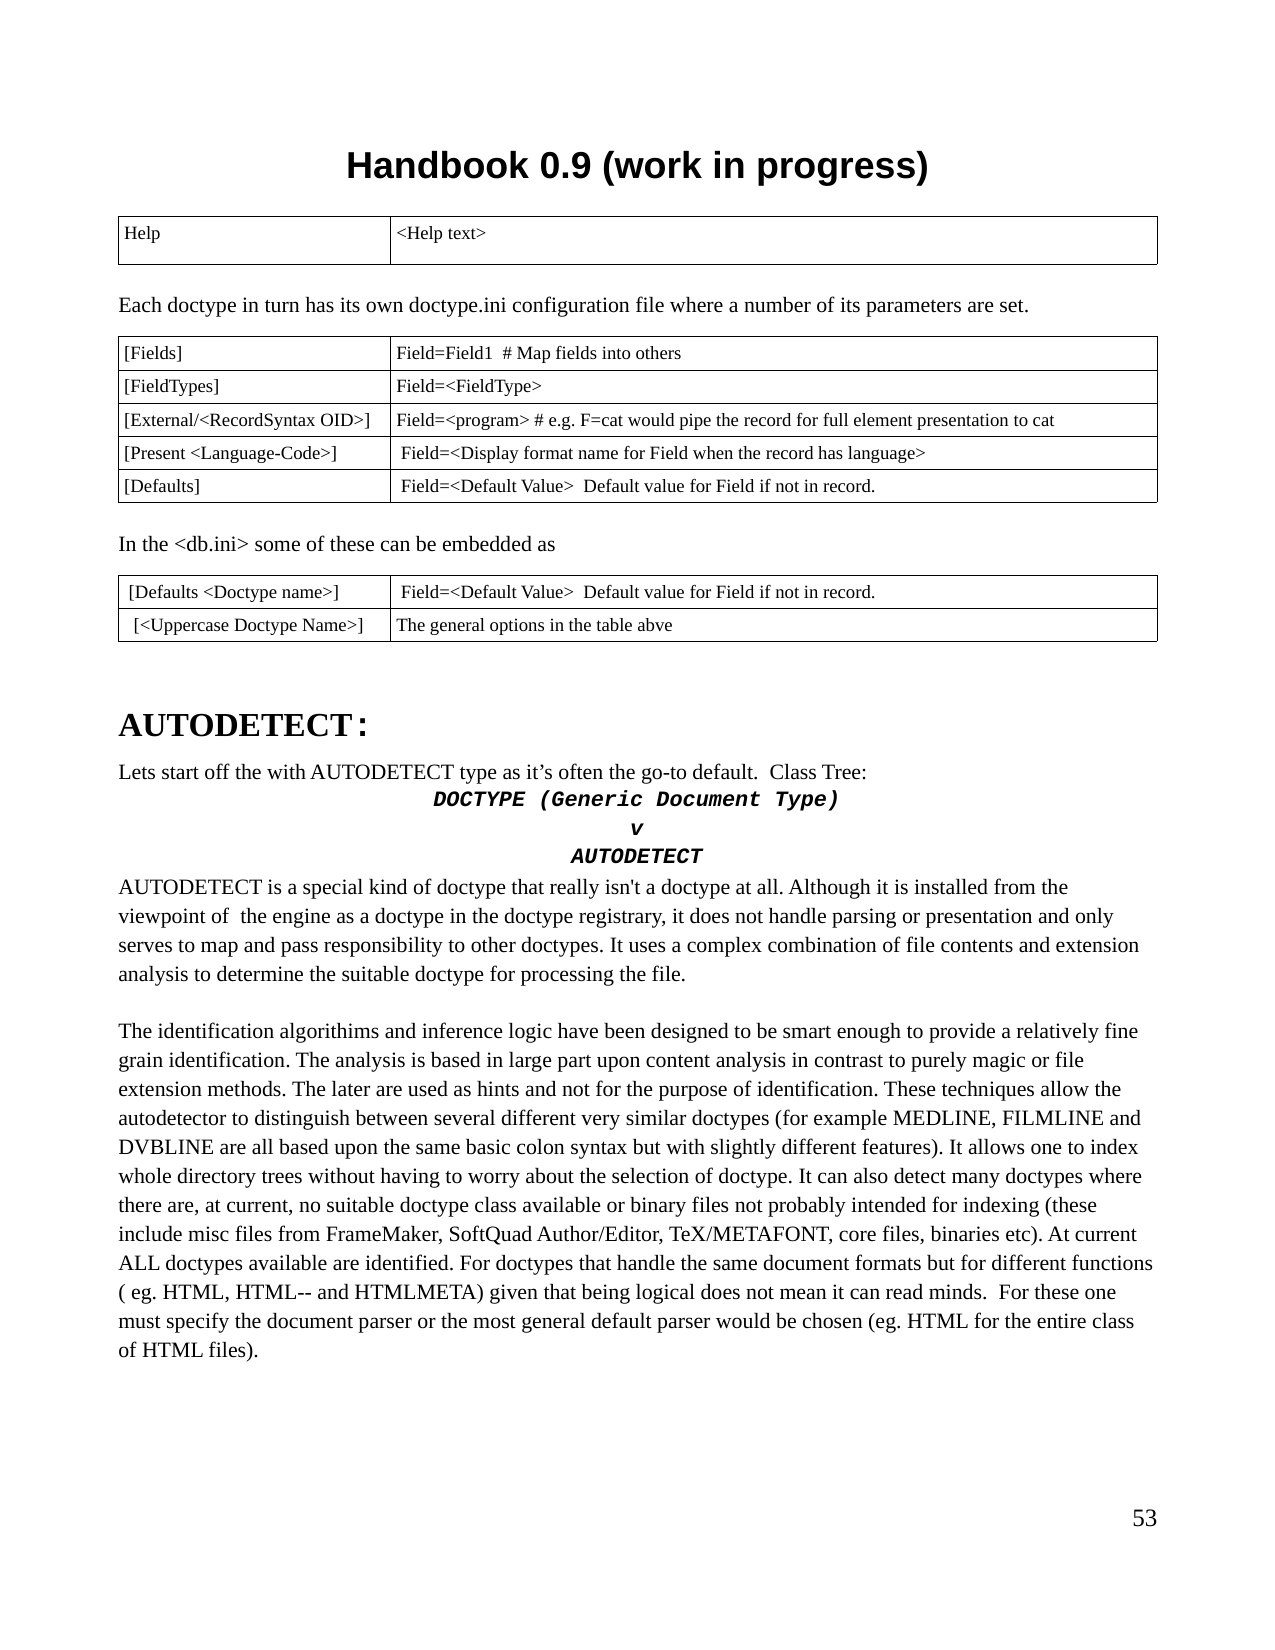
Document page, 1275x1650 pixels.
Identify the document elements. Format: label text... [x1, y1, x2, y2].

table_cell [Defaults] [119, 470, 390, 502]
table_cell Help [119, 217, 390, 264]
table_cell Field=<program> # e.g. F=cat would pipe the record for full element presentation to cat [391, 404, 1157, 436]
table_cell [External/<RecordSyntax OID>] [119, 404, 390, 436]
table_header Field=<Default Value> Default value for Field if not in record. [391, 576, 1157, 608]
table_cell [FieldTypes] [119, 371, 390, 403]
text The identification algorithims and inference logic have been designed to be smart enough to provide a relatively fine grain identification. The analysis is based in large part upon content analysis in contrast to purely magic or file extension methods. The later are used as hints and not for the purpose of identification. These techniques allow the autodetector to distinguish between several different very similar doctypes (for example MEDLINE, FILMLINE and DVBLINE are all based upon the same basic colon syntax but with slightly different features). It allows one to index whole directory trees without having to worry about the selection of doctype. It can also detect many doctypes where there are, at current, no suitable doctype class available or binary files not probably intended for indexing (these include misc files from FrameMaker, SoftQuad Author/Editor, TeX/METAFONT, core files, binaries etc). At current ALL doctypes available are identified. For doctypes that handle the same document formats but for different functions ( eg. HTML, HTML-- and HTMLMETA) given that being logical does not mean it can read minds. For these one must specify the document parser or the most general default parser would be chosen (eg. HTML for the entire class of HTML files). [118, 1018, 1157, 1362]
subtitle AUTODETECT: [118, 705, 1157, 747]
text In the <db.ini> some of these can be embedded as [118, 531, 1157, 556]
table_cell Field=<FieldType> [391, 371, 1157, 403]
text Each doctype in turn has its own doctype.ini configuration file where a number of its parameters are set. [118, 292, 1157, 318]
table_header [Defaults <Doctype name>] [119, 576, 390, 608]
text v [118, 817, 1157, 842]
text DOCTYPE (Generic Document Type) [118, 788, 1157, 813]
table_header Field=Field1 # Map fields into others [391, 337, 1157, 369]
table_cell The general options in the table abve [391, 609, 1157, 641]
text AUTODETECT is a special kind of doctype that really isn't a doctype at all. Although it is installed from the viewpoint of the engine as a doctype in the doctype registrary, it does not handle parsing or presentation and only serves to map and pass responsibility to other doctypes. It uses a complex combination of file contents and extension analysis to determine the suitable doctype for processing the file. [118, 874, 1157, 986]
table_cell [<Uppercase Doctype Name>] [119, 609, 390, 641]
table_cell [Present <Language-Code>] [119, 437, 390, 469]
table_cell <Help text> [391, 217, 1157, 264]
table_cell Field=<Display format name for Field when the record has language> [391, 437, 1157, 469]
text Lets start off the with AUTODETECT type as it’s often the go-to default. Class Tree: [118, 759, 1157, 784]
text AUTODETECT [118, 845, 1157, 870]
table_cell Field=<Default Value> Default value for Field if not in record. [391, 470, 1157, 502]
table_header [Fields] [119, 337, 390, 369]
